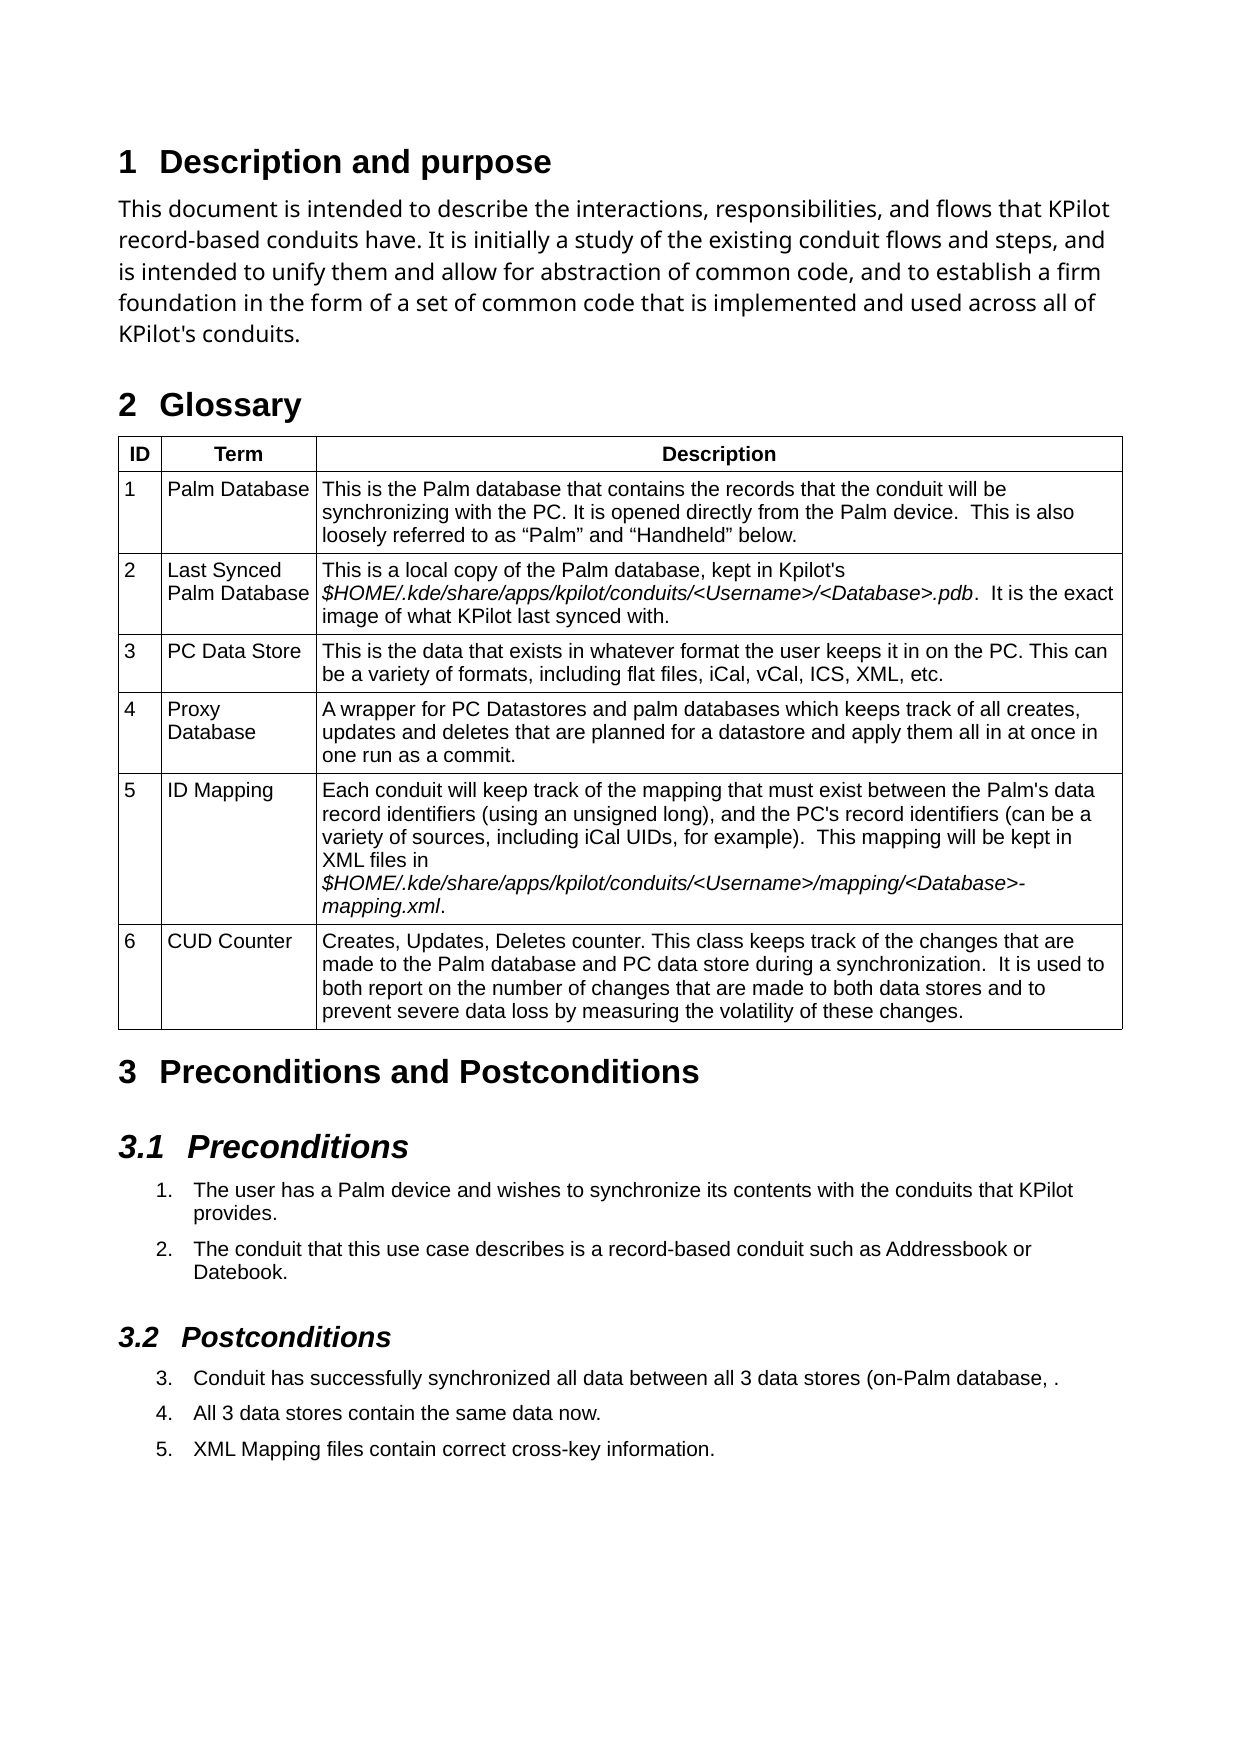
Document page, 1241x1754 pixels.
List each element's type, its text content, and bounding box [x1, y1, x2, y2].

table_cell CUD Counter [162, 925, 316, 1028]
table_cell Proxy Database [162, 693, 316, 773]
table_cell Each conduit will keep track of the mapping that must exist between the Palm's data record identifiers (using an unsigned long), and the PC's record identifiers (can be a variety of sources, including iCal UIDs, for example). This mapping will be kept in XML files in $HOME/.kde/share/apps/kpilot/conduits/<Username>/mapping/<Database>-mapping.xml. [317, 774, 1122, 924]
table_cell This is the data that exists in whatever format the user keeps it in on the PC. This can be a variety of formats, including flat files, iCal, vCal, ICS, XML, etc. [317, 635, 1122, 692]
table_cell ID Mapping [162, 774, 316, 924]
table_cell This is a local copy of the Palm database, kept in Kpilot's $HOME/.kde/share/apps/kpilot/conduits/<Username>/<Database>.pdb. It is the exact image of what KPilot last synced with. [317, 554, 1122, 634]
table_cell 1 [119, 472, 161, 552]
subtitle Postconditions [118, 1321, 1122, 1354]
subtitle Preconditions and Postconditions [118, 1053, 1122, 1091]
subtitle Description and purpose [118, 143, 1122, 180]
table_cell 6 [119, 925, 161, 1028]
table_cell PC Data Store [162, 635, 316, 692]
table_cell Palm Database [162, 472, 316, 552]
list The user has a Palm device and wishes to synchronize its contents with the conduits that KPilot provides. [156, 1178, 1122, 1224]
table_cell Creates, Updates, Deletes counter. This class keeps track of the changes that are made to the Palm database and PC data store during a synchronization. It is used to both report on the number of changes that are made to both data stores and to prevent severe data loss by measuring the volatility of these changes. [317, 925, 1122, 1028]
table_cell Last Synced Palm Database [162, 554, 316, 634]
list XML Mapping files contain correct cross-key information. [156, 1438, 1122, 1461]
table_header Term [162, 437, 316, 471]
subtitle Glossary [118, 387, 1122, 424]
table_cell 2 [119, 554, 161, 634]
list Conduit has successfully synchronized all data between all 3 data stores (on-Palm database, . [156, 1366, 1122, 1389]
text This document is intended to describe the interactions, responsibilities, and flows that KPilot record-based conduits have. It is initially a study of the existing conduit flows and steps, and is intended to unify them and allow for abstraction of common code, and to establish a firm foundation in the form of a set of common code that is implemented and used across all of KPilot's conduits. [118, 193, 1122, 349]
table_cell 4 [119, 693, 161, 773]
table_header Description [317, 437, 1122, 471]
table_cell A wrapper for PC Datastores and palm databases which keeps track of all creates, updates and deletes that are planned for a datastore and apply them all in at once in one run as a commit. [317, 693, 1122, 773]
table_header ID [119, 437, 161, 471]
table_cell This is the Palm database that contains the records that the conduit will be synchronizing with the PC. It is opened directly from the Palm device. This is also loosely referred to as “Palm” and “Handheld” below. [317, 472, 1122, 552]
list The conduit that this use case describes is a record-based conduit such as Addressbook or Datebook. [156, 1237, 1122, 1283]
subtitle Preconditions [118, 1128, 1122, 1166]
table_cell 3 [119, 635, 161, 692]
table_cell 5 [119, 774, 161, 924]
list All 3 data stores contain the same data now. [156, 1402, 1122, 1425]
